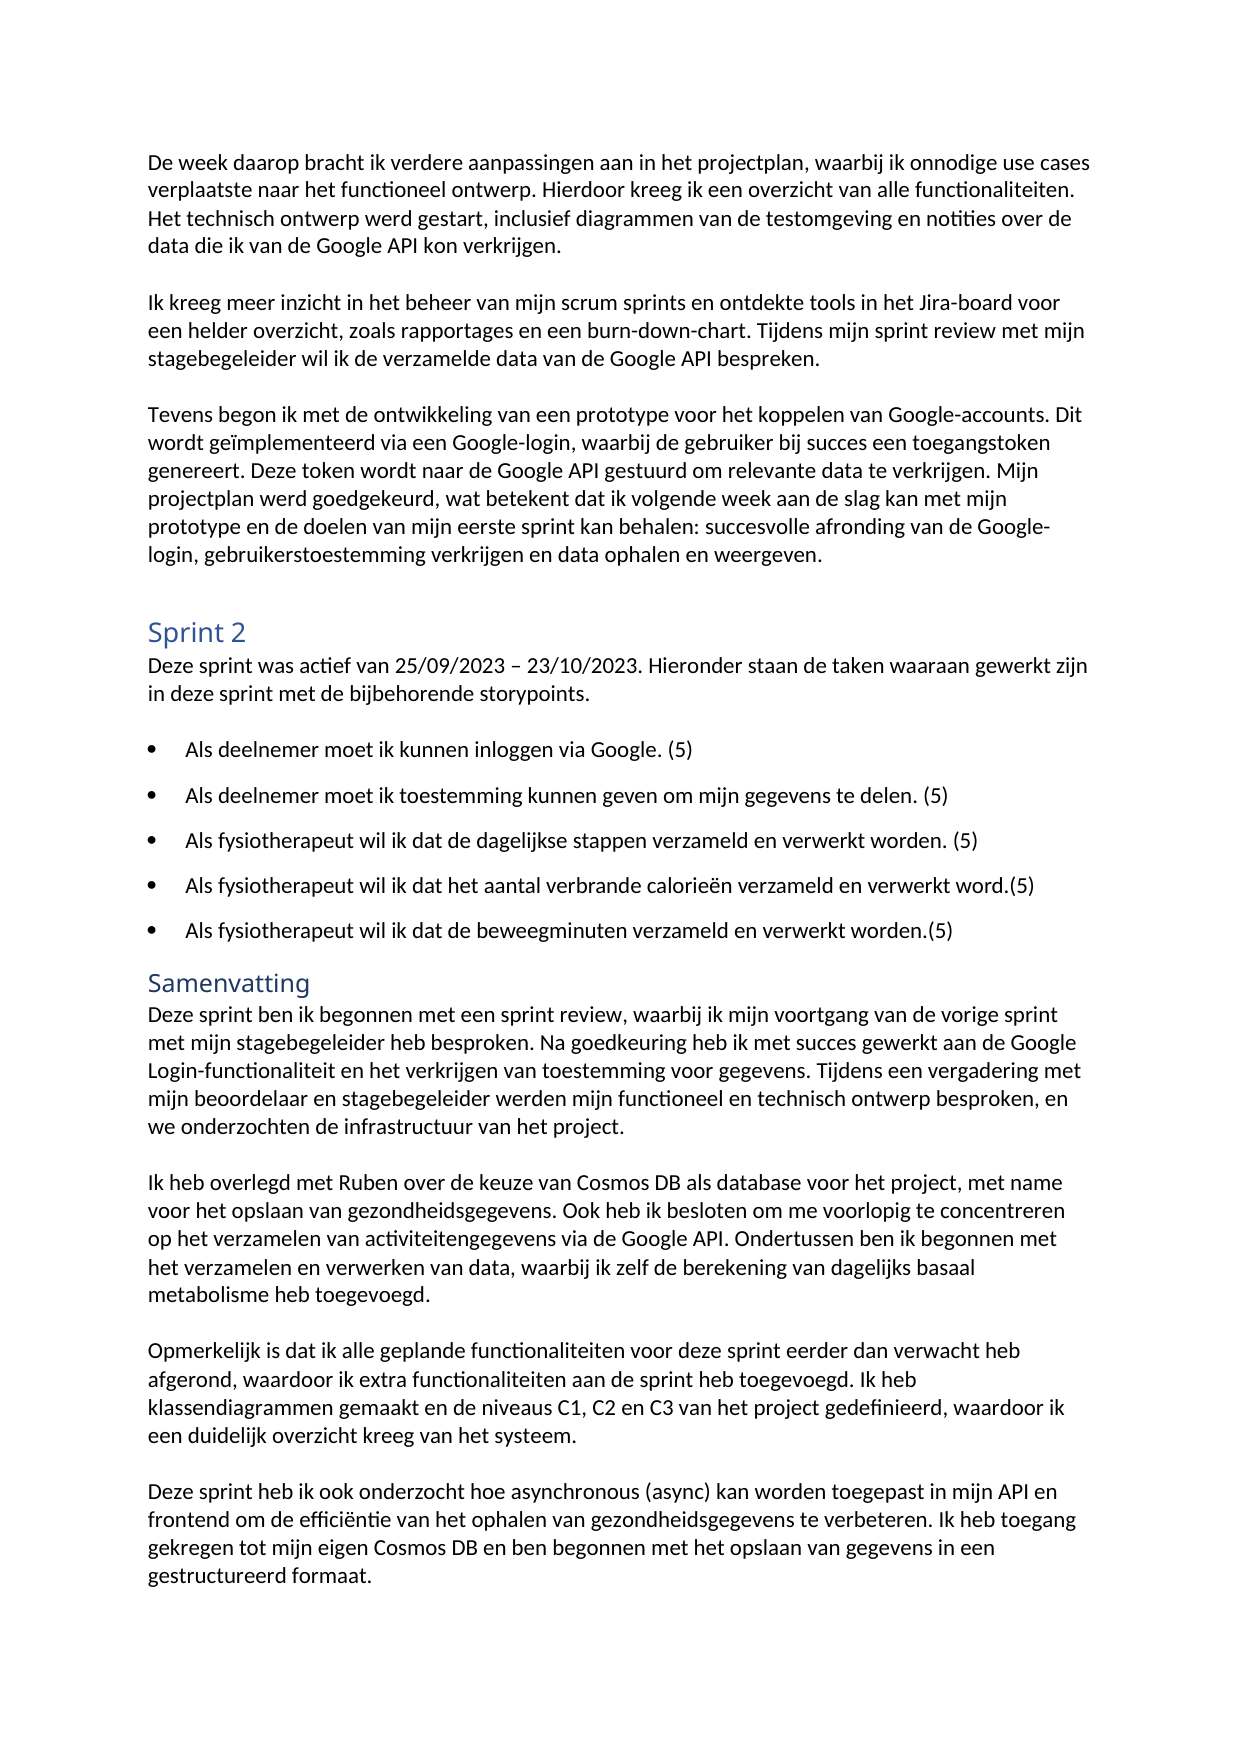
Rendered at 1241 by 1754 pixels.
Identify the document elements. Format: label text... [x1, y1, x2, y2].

text Deze sprint heb ik ook onderzocht hoe asynchronous (async) kan worden toegepast in mijn API en frontend om de efficiëntie van het ophalen van gezondheidsgegevens te verbeteren. Ik heb toegang gekregen tot mijn eigen Cosmos DB en ben begonnen met het opslaan van gegevens in een gestructureerd formaat. [148, 1477, 1093, 1589]
text Ik heb overlegd met Ruben over de keuze van Cosmos DB als database voor het project, met name voor het opslaan van gezondheidsgegevens. Ook heb ik besloten om me voorlopig te concentreren op het verzamelen van activiteitengegevens via de Google API. Ondertussen ben ik begonnen met het verzamelen en verwerken van data, waarbij ik zelf de berekening van dagelijks basaal metabolisme heb toegevoegd. [148, 1168, 1093, 1309]
subtitle Sprint 2 [148, 614, 1093, 651]
list Als fysiotherapeut wil ik dat het aantal verbrande calorieën verzameld en verwerkt word.(5) [148, 871, 1093, 899]
list Als deelnemer moet ik toestemming kunnen geven om mijn gegevens te delen. (5) [148, 781, 1093, 809]
list Als fysiotherapeut wil ik dat de beweegminuten verzameld en verwerkt worden.(5) [148, 916, 1093, 944]
subtitle Samenvatting [148, 966, 1093, 1000]
text Ik kreeg meer inzicht in het beheer van mijn scrum sprints en ontdekte tools in het Jira-board voor een helder overzicht, zoals rapportages en een burn-down-chart. Tijdens mijn sprint review met mijn stagebegeleider wil ik de verzamelde data van de Google API bespreken. [148, 288, 1093, 372]
text Opmerkelijk is dat ik alle geplande functionaliteiten voor deze sprint eerder dan verwacht heb afgerond, waardoor ik extra functionaliteiten aan de sprint heb toegevoegd. Ik heb klassendiagrammen gemaakt en de niveaus C1, C2 en C3 van het project gedefinieerd, waardoor ik een duidelijk overzicht kreeg van het systeem. [148, 1337, 1093, 1449]
list Als fysiotherapeut wil ik dat de dagelijkse stappen verzameld en verwerkt worden. (5) [148, 826, 1093, 854]
text De week daarop bracht ik verdere aanpassingen aan in het projectplan, waarbij ik onnodige use cases verplaatste naar het functioneel ontwerp. Hierdoor kreeg ik een overzicht van alle functionaliteiten. Het technisch ontwerp werd gestart, inclusief diagrammen van de testomgeving en notities over de data die ik van de Google API kon verkrijgen. [148, 148, 1093, 260]
text Deze sprint ben ik begonnen met een sprint review, waarbij ik mijn voortgang van de vorige sprint met mijn stagebegeleider heb besproken. Na goedkeuring heb ik met succes gewerkt aan de Google Login-functionaliteit en het verkrijgen van toestemming voor gegevens. Tijdens een vergadering met mijn beoordelaar en stagebegeleider werden mijn functioneel en technisch ontwerp besproken, en we onderzochten de infrastructuur van het project. [148, 1000, 1093, 1141]
text Tevens begon ik met de ontwikkeling van een prototype voor het koppelen van Google-accounts. Dit wordt geïmplementeerd via een Google-login, waarbij de gebruiker bij succes een toegangstoken genereert. Deze token wordt naar de Google API gestuurd om relevante data te verkrijgen. Mijn projectplan werd goedgekeurd, wat betekent dat ik volgende week aan de slag kan met mijn prototype en de doelen van mijn eerste sprint kan behalen: succesvolle afronding van de Google-login, gebruikerstoestemming verkrijgen en data ophalen en weergeven. [148, 400, 1093, 568]
list Als deelnemer moet ik kunnen inloggen via Google. (5) [148, 736, 1093, 763]
text Deze sprint was actief van 25/09/2023 – 23/10/2023. Hieronder staan de taken waaraan gewerkt zijn in deze sprint met de bijbehorende storypoints. [148, 651, 1093, 707]
